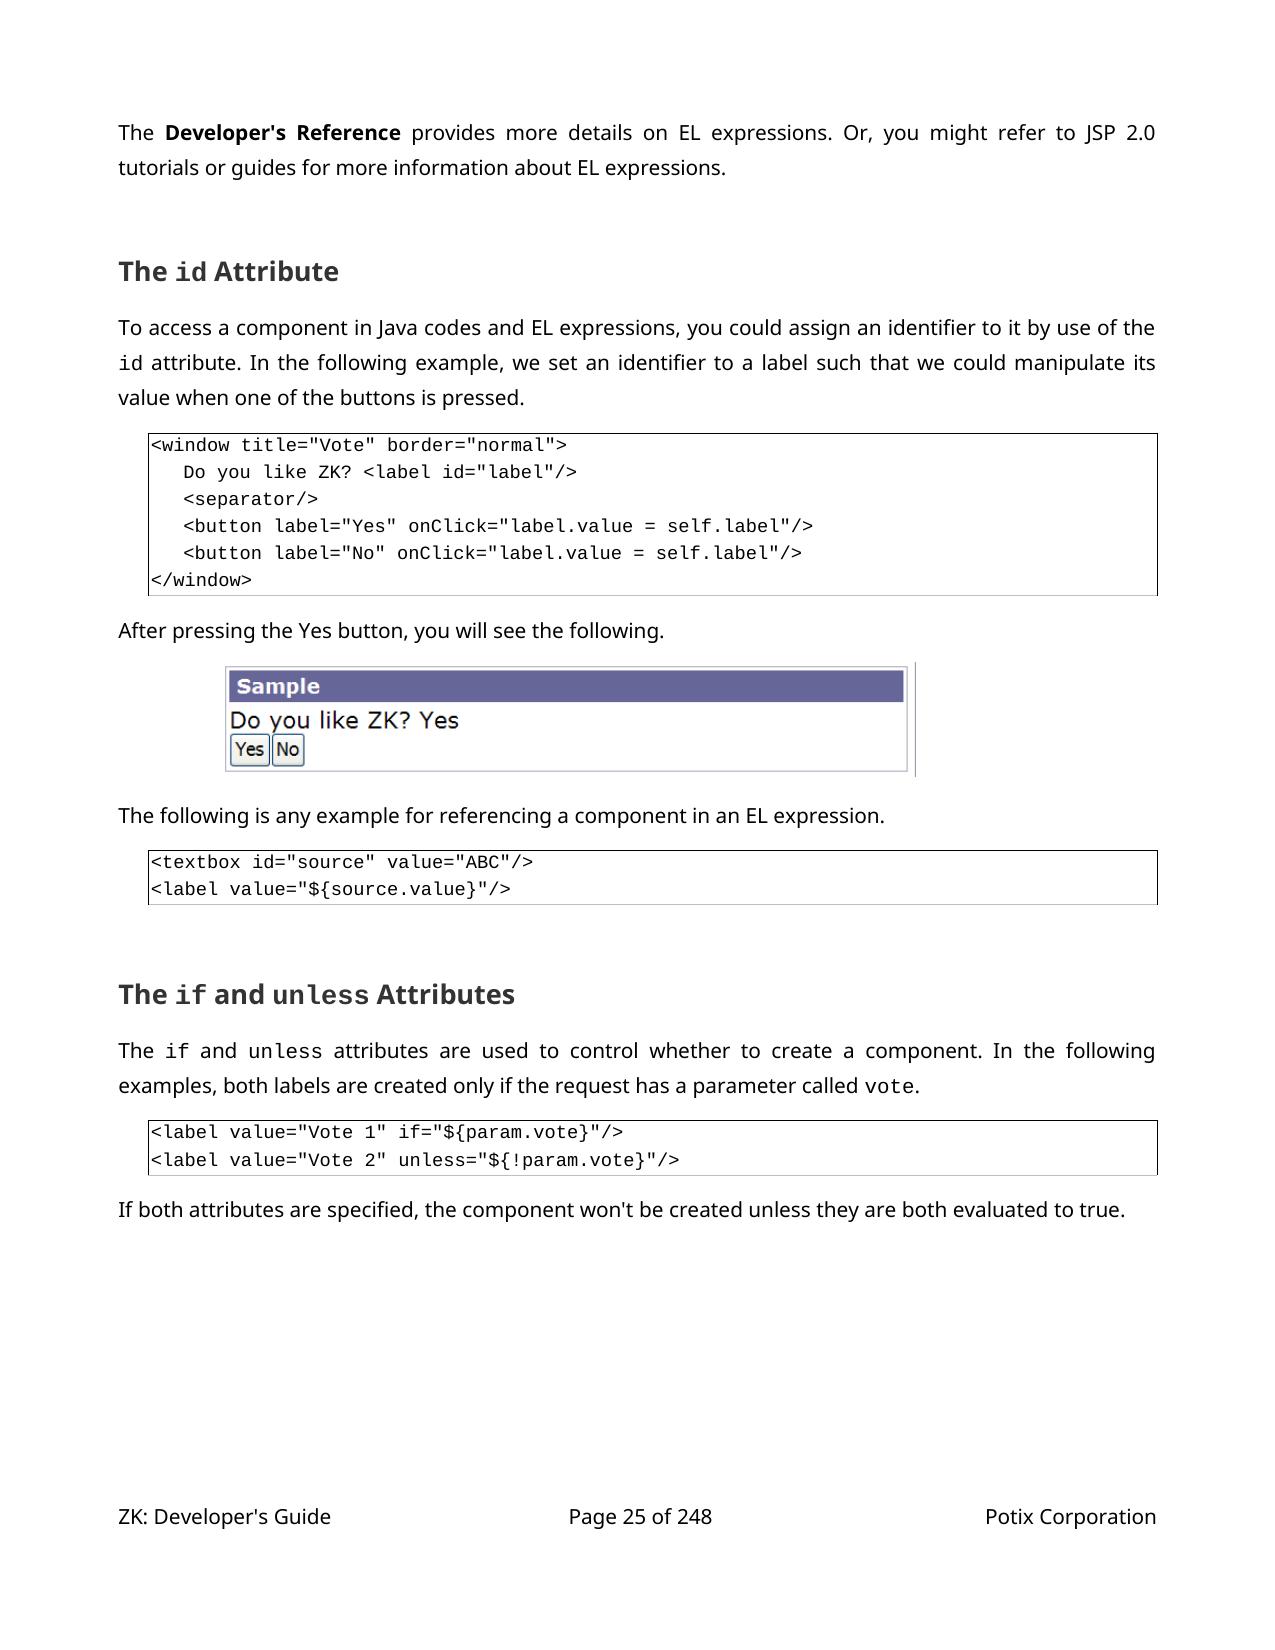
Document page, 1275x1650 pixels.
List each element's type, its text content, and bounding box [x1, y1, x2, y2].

text <label value="${source.value}"/> [149, 877, 1157, 904]
picture [222, 662, 916, 777]
text If both attributes are specified, the component won't be created unless they are both evaluated to true. [118, 1196, 1157, 1224]
subtitle The id Attribute [118, 252, 1157, 289]
text </window> [149, 568, 1157, 595]
text <label value="Vote 2" unless="${!param.vote}"/> [149, 1148, 1157, 1175]
text After pressing the Yes button, you will see the following. [118, 616, 1157, 644]
text <textbox id="source" value="ABC"/> [149, 851, 1157, 874]
text <window title="Vote" border="normal"> [149, 434, 1157, 457]
text <button label="Yes" onClick="label.value = self.label"/> [149, 514, 1157, 538]
subtitle The if and unless Attributes [118, 975, 1157, 1012]
text Do you like ZK? <label id="label"/> [149, 459, 1157, 484]
text The if and unless attributes are used to control whether to create a component. In the following examples, both labels are created only if the request has a parameter called vote. [118, 1036, 1157, 1100]
text <label value="Vote 1" if="${param.vote}"/> [149, 1121, 1157, 1145]
text The Developer's Reference provides more details on EL expressions. Or, you might refer to JSP 2.0 tutorials or guides for more information about EL expressions. [118, 118, 1157, 182]
text To access a component in Java codes and EL expressions, you could assign an identifier to it by use of the id attribute. In the following example, we set an identifier to a label such that we could manipulate its value when one of the buttons is pressed. [118, 313, 1157, 412]
text <button label="No" onClick="label.value = self.label"/> [149, 541, 1157, 565]
text The following is any example for referencing a component in an EL expression. [118, 777, 1157, 829]
text <separator/> [149, 487, 1157, 511]
